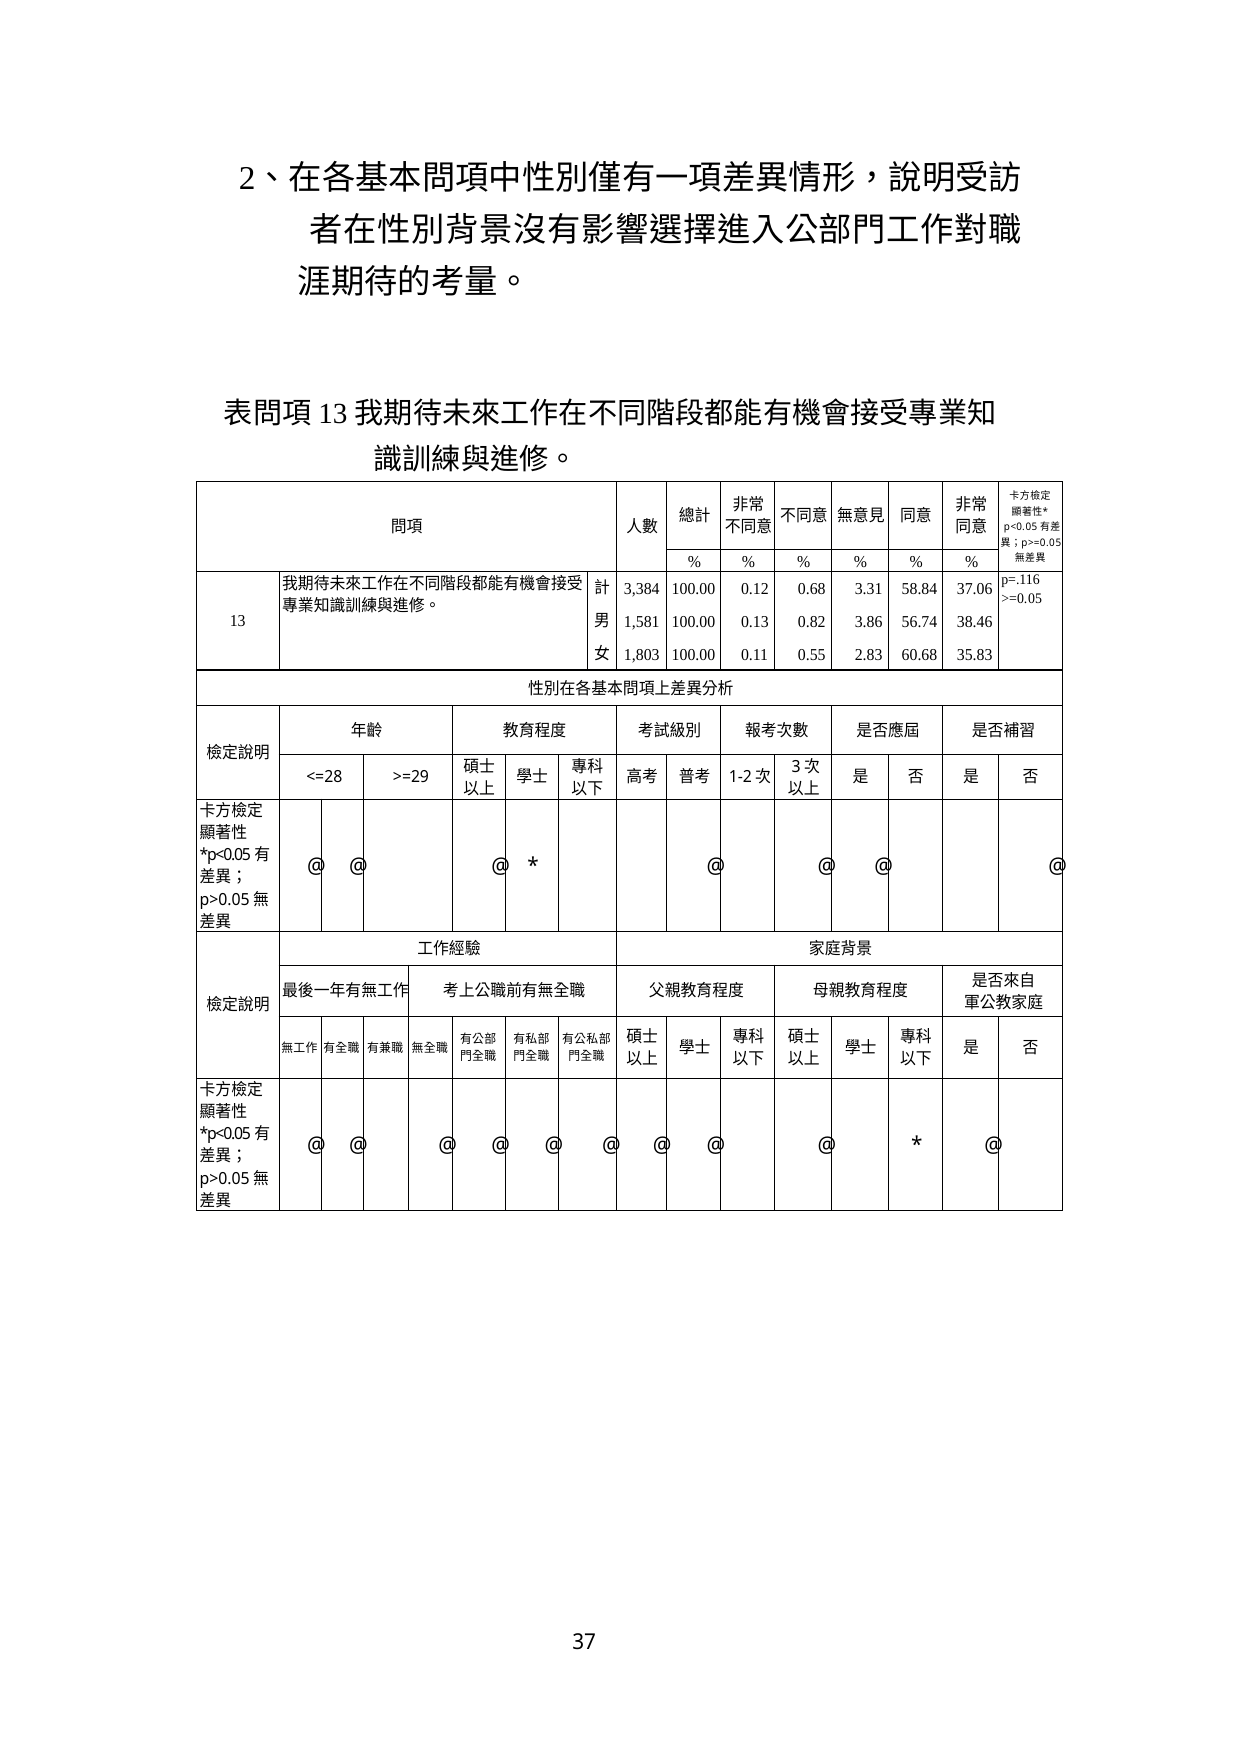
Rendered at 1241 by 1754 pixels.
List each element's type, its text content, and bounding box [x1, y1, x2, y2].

table_cell <=28 [280, 755, 363, 798]
table_cell 父親教育程度 [617, 966, 774, 1016]
table_cell 工作經驗 [280, 932, 616, 964]
text 識訓練與進修。 [373, 441, 1022, 477]
table_cell @ [280, 800, 321, 931]
table_cell 0.68 0.82 0.55 [775, 572, 831, 669]
table_cell 碩士 以上 [453, 755, 505, 798]
table_cell @ [667, 1079, 720, 1210]
table_cell 高考 [617, 755, 666, 798]
table_cell [721, 1079, 774, 1210]
table_cell 學士 [667, 1017, 720, 1077]
table_cell @ [280, 1079, 321, 1210]
text 表問項 13 我期待未來工作在不同階段都能有機會接受專業知 [224, 395, 1022, 431]
table_cell 檢定說明 [197, 706, 279, 798]
table_cell [559, 800, 616, 931]
table_cell 3.31 3.86 2.83 [832, 572, 888, 669]
table_cell 3,384 1,581 1,803 [617, 572, 666, 669]
table_header 人數 [617, 482, 666, 571]
table_cell % [889, 550, 942, 571]
table_cell 無工作 [280, 1017, 321, 1077]
table_cell 無全職 [409, 1017, 452, 1077]
table_cell 是否應屆 [832, 706, 942, 754]
table_cell [617, 800, 666, 931]
table_header 總計 [667, 482, 720, 549]
table_cell 是否補習 [943, 706, 1062, 754]
table_cell 有全職 [322, 1017, 363, 1077]
table_cell 專科 以下 [721, 1017, 774, 1077]
table_cell 我期待未來工作在不同階段都能有機會接受 專業知識訓練與進修。 [280, 572, 587, 669]
table_cell p=.116 >=0.05 [999, 572, 1062, 669]
table_cell 考試級別 [617, 706, 720, 754]
table_cell 卡方檢定 顯著性 *p<0.05有 差異； p>0.05無 差異 [197, 800, 279, 931]
table_header 不同意 [775, 482, 831, 549]
table_cell 1-2次 [721, 755, 774, 798]
table_cell 專科 以下 [889, 1017, 942, 1077]
table_cell % [721, 550, 774, 571]
table_cell 否 [999, 755, 1062, 798]
table_cell 家庭背景 [617, 932, 1062, 964]
table_header 同意 [889, 482, 942, 549]
table_cell @ [775, 1079, 831, 1210]
table_cell 否 [999, 1017, 1062, 1077]
table_cell [832, 1079, 888, 1210]
table_cell >=29 [364, 755, 452, 798]
table_cell 計 男 女 [588, 572, 616, 669]
table_cell 有公部 門全職 [453, 1017, 505, 1077]
table_header 問項 [197, 482, 616, 571]
text 2、在各基本問項中性別僅有一項差異情形，說明受訪 者在性別背景沒有影響選擇進入公部門工作對職 [224, 148, 1022, 252]
table_cell % [775, 550, 831, 571]
table_cell 0.12 0.13 0.11 [721, 572, 774, 669]
table_cell @ [999, 800, 1062, 931]
table_cell 學士 [506, 755, 558, 798]
table_cell [889, 800, 942, 931]
table_cell 年齡 [280, 706, 452, 754]
table_cell @ [667, 800, 720, 931]
table_cell 否 [889, 755, 942, 798]
table_cell [721, 800, 774, 931]
table_cell 考上公職前有無全職 [409, 966, 616, 1016]
table_cell 是 [832, 755, 888, 798]
table_cell [999, 1079, 1062, 1210]
table_cell @ [506, 1079, 558, 1210]
text 涯期待的考量。 [297, 260, 1022, 302]
table_cell * [889, 1079, 942, 1210]
table_cell 100.00 100.00 100.00 [667, 572, 720, 669]
table_cell 是否來自 軍公教家庭 [943, 966, 1062, 1016]
table_cell 最後一年有無工作 [280, 966, 408, 1016]
table_cell [364, 800, 452, 931]
table_cell [943, 800, 998, 931]
table_cell @ [617, 1079, 666, 1210]
table_cell 普考 [667, 755, 720, 798]
table_cell 13 [197, 572, 279, 669]
table_cell 58.84 56.74 60.68 [889, 572, 942, 669]
table_cell 報考次數 [721, 706, 831, 754]
table_cell 有私部 門全職 [506, 1017, 558, 1077]
table_cell @ [775, 800, 831, 931]
table_cell * [506, 800, 558, 931]
table_cell 碩士 以上 [775, 1017, 831, 1077]
table_header 卡方檢定 顯著性* p<0.05有差 異；p>=0.05 無差異 [999, 482, 1062, 571]
table_cell 是 [943, 755, 998, 798]
table_header 非常 同意 [943, 482, 998, 549]
table_cell 檢定說明 [197, 932, 279, 1077]
table_header 非常 不同意 [721, 482, 774, 549]
table_cell 性別在各基本問項上差異分析 [197, 671, 1062, 705]
table_cell @ [453, 1079, 505, 1210]
table_cell @ [943, 1079, 998, 1210]
table_cell 專科 以下 [559, 755, 616, 798]
table_cell @ [409, 1079, 452, 1210]
table_cell [364, 1079, 408, 1210]
table_cell % [832, 550, 888, 571]
table_cell 3次 以上 [775, 755, 831, 798]
table_cell 是 [943, 1017, 998, 1077]
table_cell 教育程度 [453, 706, 616, 754]
table_header 無意見 [832, 482, 888, 549]
table_cell 37.06 38.46 35.83 [943, 572, 998, 669]
table_cell 卡方檢定 顯著性 *p<0.05有 差異； p>0.05無 差異 [197, 1079, 279, 1210]
table_cell % [943, 550, 998, 571]
table_cell 學士 [832, 1017, 888, 1077]
table_cell @ [322, 1079, 363, 1210]
table_cell @ [559, 1079, 616, 1210]
table_cell 有公私部 門全職 [559, 1017, 616, 1077]
table_cell @ [453, 800, 505, 931]
table_cell 母親教育程度 [775, 966, 942, 1016]
table_cell @ [832, 800, 888, 931]
table_cell 碩士 以上 [617, 1017, 666, 1077]
table_cell 有兼職 [364, 1017, 408, 1077]
table_cell % [667, 550, 720, 571]
table_cell @ [322, 800, 363, 931]
